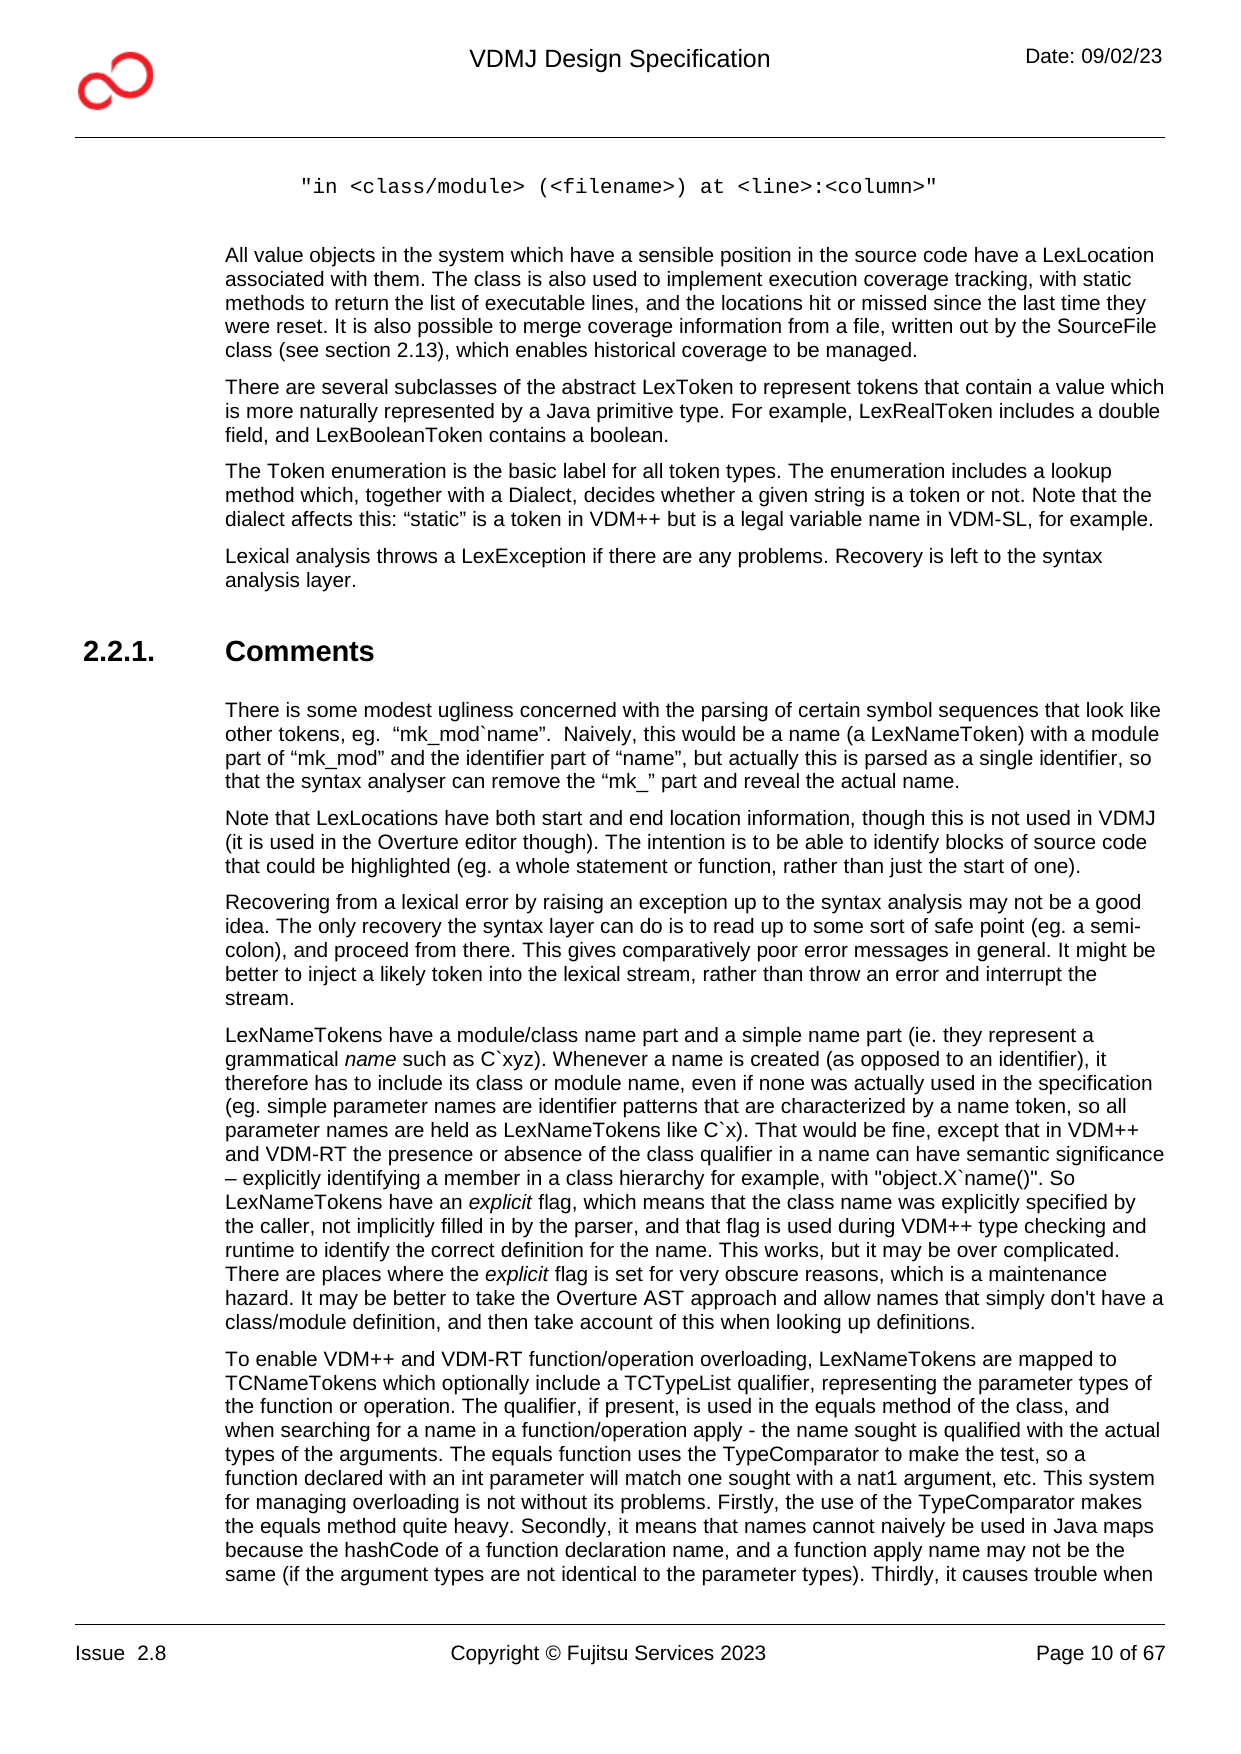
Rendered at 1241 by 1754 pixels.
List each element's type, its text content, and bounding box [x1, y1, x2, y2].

text The Token enumeration is the basic label for all token types. The enumeration includes a lookup method which, together with a Dialect, decides whether a given string is a token or not. Note that the dialect affects this: “static” is a token in VDM++ but is a legal variable name in VDM-SL, for example. [225, 459, 1165, 531]
text "in <class/module> (<filename>) at <line>:<column>" [225, 175, 1165, 198]
text Lexical analysis throws a LexException if there are any problems. Recovery is left to the syntax analysis layer. [225, 544, 1165, 592]
text Recovering from a lexical error by raising an exception up to the syntax analysis may not be a good idea. The only recovery the syntax layer can do is to read up to some sort of safe point (eg. a semi-colon), and proceed from there. This gives comparatively poor error messages in general. It might be better to inject a likely token into the lexical stream, rather than throw an error and interrupt the stream. [225, 891, 1165, 1010]
text There is some modest ugliness concerned with the parsing of certain symbol sequences that look like other tokens, eg. “mk_mod`name”. Naively, this would be a name (a LexNameToken) with a module part of “mk_mod” and the identifier part of “name”, but actually this is parsed as a single identifier, so that the syntax analyser can remove the “mk_” part and reveal the actual name. [225, 698, 1165, 794]
subtitle Comments [75, 634, 1165, 668]
text Note that LexLocations have both start and end location information, though this is not used in VDMJ (it is used in the Overture editor though). The intention is to be able to identify blocks of source code that could be highlighted (eg. a whole statement or function, rather than just the start of one). [225, 806, 1165, 878]
text LexNameTokens have a module/class name part and a simple name part (ie. they represent a grammatical name such as C`xyz). Whenever a name is created (as opposed to an identifier), it therefore has to include its class or module name, even if none was actually used in the specification (eg. simple parameter names are identifier patterns that are characterized by a name token, so all parameter names are held as LexNameTokens like C`x). That would be fine, except that in VDM++ and VDM-RT the presence or absence of the class qualifier in a name can have semantic significance – explicitly identifying a member in a class hierarchy for example, with "object.X`name()". So LexNameTokens have an explicit flag, which means that the class name was explicitly specified by the caller, not implicitly filled in by the parser, and that flag is used during VDM++ type checking and runtime to identify the correct definition for the name. This works, but it may be over complicated. There are places where the explicit flag is set for very obscure reasons, which is a maintenance hazard. It may be better to take the Overture AST approach and allow names that simply don't have a class/module definition, and then take account of this when looking up definitions. [225, 1023, 1165, 1334]
text All value objects in the system which have a sensible position in the source code have a LexLocation associated with them. The class is also used to implement execution coverage tracking, with static methods to return the list of executable lines, and the locations hit or missed since the last time they were reset. It is also possible to merge coverage information from a file, written out by the SourceFile class (see section 2.13), which enables historical coverage to be managed. [225, 243, 1165, 363]
text To enable VDM++ and VDM-RT function/operation overloading, LexNameTokens are mapped to TCNameTokens which optionally include a TCTypeList qualifier, representing the parameter types of the function or operation. The qualifier, if present, is used in the equals method of the class, and when searching for a name in a function/operation apply - the name sought is qualified with the actual types of the arguments. The equals function uses the TypeComparator to make the test, so a function declared with an int parameter will match one sought with a nat1 argument, etc. This system for managing overloading is not without its problems. Firstly, the use of the TypeComparator makes the equals method quite heavy. Secondly, it means that names cannot naively be used in Java maps because the hashCode of a function declaration name, and a function apply name may not be the same (if the argument types are not identical to the parameter types). Thirdly, it causes trouble when [225, 1347, 1165, 1586]
picture [78, 44, 153, 120]
text There are several subclasses of the abstract LexToken to represent tokens that contain a value which is more naturally represented by a Java primitive type. For example, LexRealToken includes a double field, and LexBooleanToken contains a boolean. [225, 375, 1165, 447]
